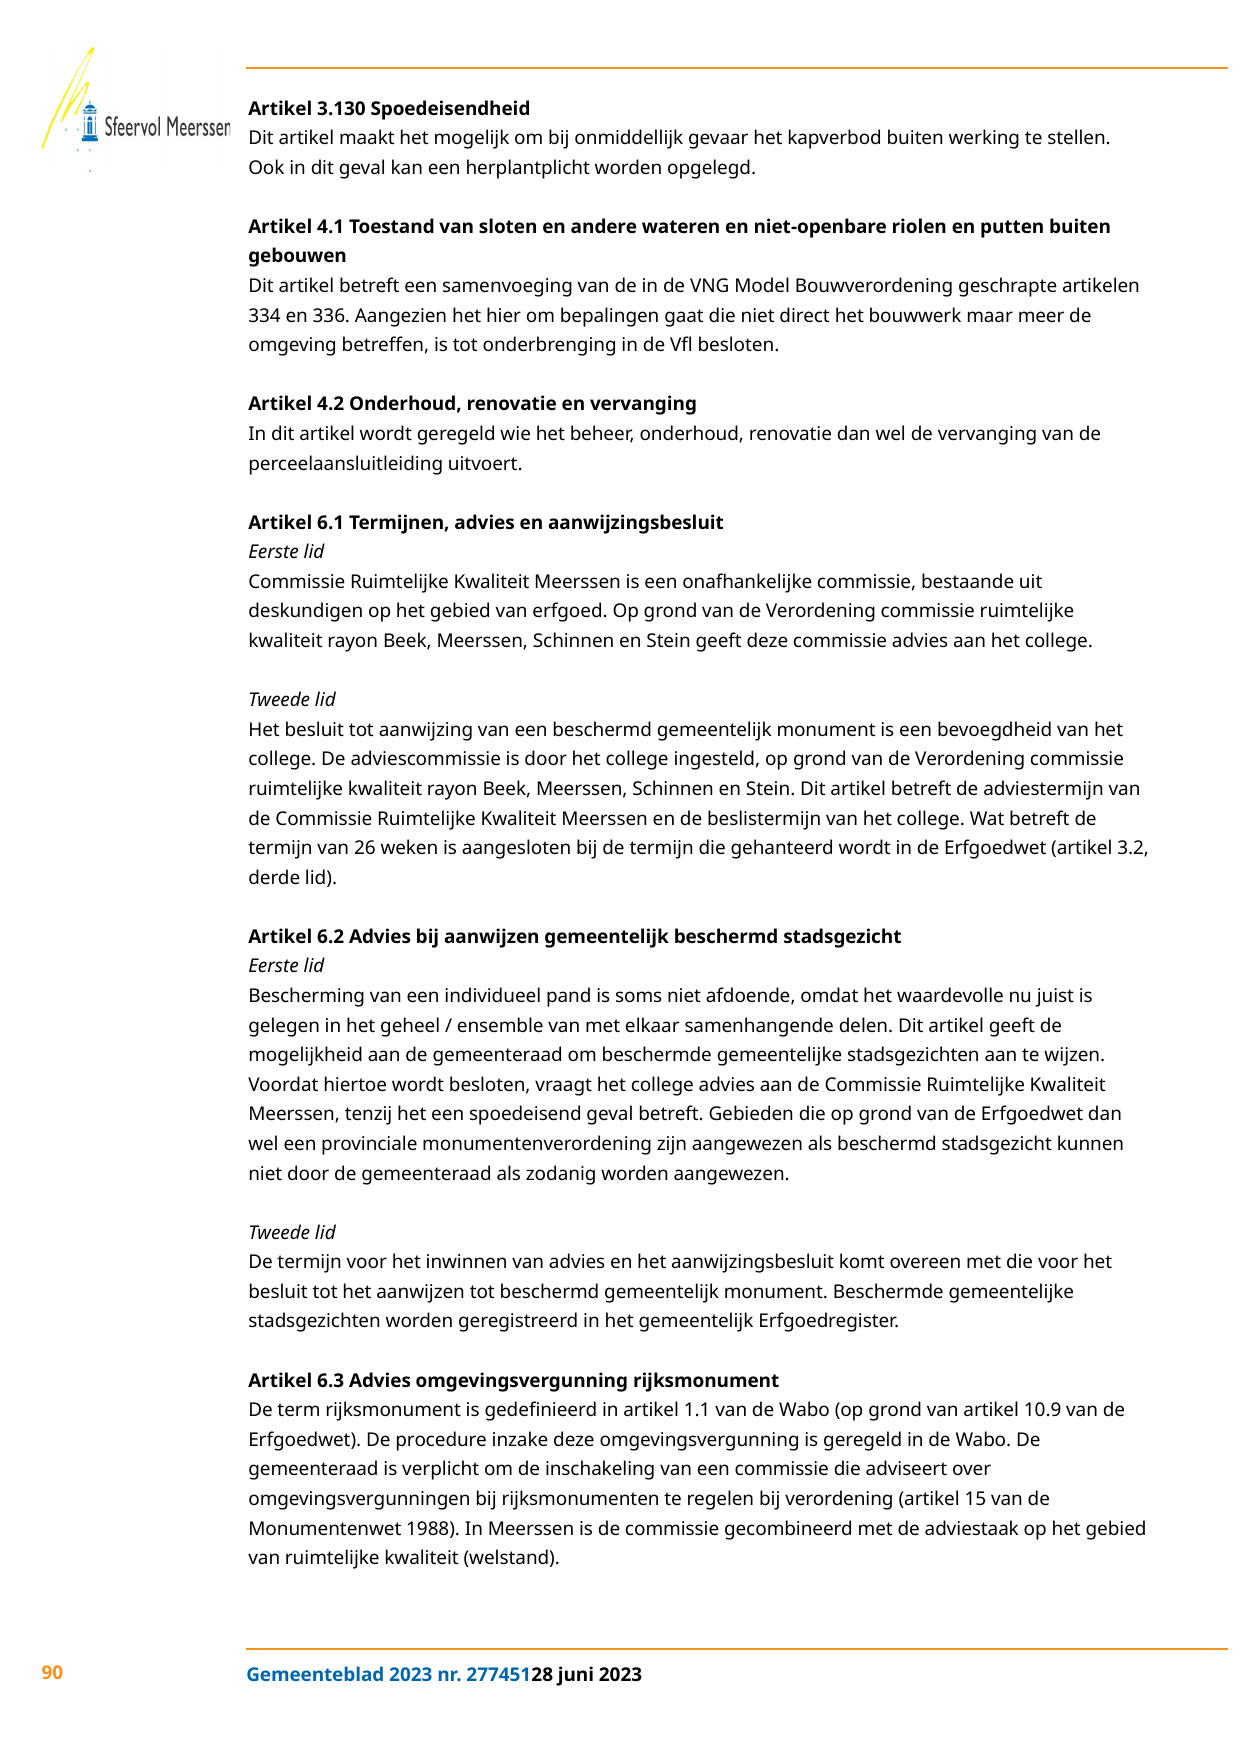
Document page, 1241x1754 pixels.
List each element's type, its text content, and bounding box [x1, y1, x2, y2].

text Artikel 4.1 Toestand van sloten en andere wateren en niet-openbare riolen en putten buiten gebouwen [248, 213, 1152, 268]
text Tweede lid [248, 686, 1152, 712]
text Dit artikel maakt het mogelijk om bij onmiddellijk gevaar het kapverbod buiten werking te stellen. Ook in dit geval kan een herplantplicht worden opgelegd. [248, 124, 1152, 180]
text Bescherming van een individueel pand is soms niet afdoende, omdat het waardevolle nu juist is gelegen in het geheel / ensemble van met elkaar samenhangende delen. Dit artikel geeft de mogelijkheid aan de gemeenteraad om beschermde gemeentelijke stadsgezichten aan te wijzen. Voordat hiertoe wordt besloten, vraagt het college advies aan de Commissie Ruimtelijke Kwaliteit Meerssen, tenzij het een spoedeisend geval betreft. Gebieden die op grond van de Erfgoedwet dan wel een provinciale monumentenverordening zijn aangewezen als beschermd stadsgezicht kunnen niet door de gemeenteraad als zodanig worden aangewezen. [248, 982, 1152, 1186]
text college. De adviescommissie is door het college ingesteld, op grond van de Verordening commissie ruimtelijke kwaliteit rayon Beek, Meerssen, Schinnen en Stein. Dit artikel betreft de adviestermijn van de Commissie Ruimtelijke Kwaliteit Meerssen en de beslistermijn van het college. Wat betreft de termijn van 26 weken is aangesloten bij de termijn die gehanteerd wordt in de Erfgoedwet (artikel 3.2, derde lid). [248, 746, 1152, 890]
text Commissie Ruimtelijke Kwaliteit Meerssen is een onafhankelijke commissie, bestaande uit deskundigen op het gebied van erfgoed. Op grond van de Verordening commissie ruimtelijke kwaliteit rayon Beek, Meerssen, Schinnen en Stein geeft deze commissie advies aan het college. [248, 568, 1152, 653]
text Tweede lid [248, 1219, 1152, 1245]
text Artikel 4.2 Onderhoud, renovatie en vervanging [248, 391, 1152, 416]
text In dit artikel wordt geregeld wie het beheer, onderhoud, renovatie dan wel de vervanging van de perceelaansluitleiding uitvoert. [248, 420, 1152, 476]
picture [41, 47, 231, 172]
text Dit artikel betreft een samenvoeging van de in de VNG Model Bouwverordening geschrapte artikelen 334 en 336. Aangezien het hier om bepalingen gaat die niet direct het bouwwerk maar meer de omgeving betreffen, is tot onderbrenging in de Vfl besloten. [248, 272, 1152, 357]
text Artikel 6.2 Advies bij aanwijzen gemeentelijk beschermd stadsgezicht [248, 923, 1152, 949]
text De termijn voor het inwinnen van advies en het aanwijzingsbesluit komt overeen met die voor het besluit tot het aanwijzen tot beschermd gemeentelijk monument. Beschermde gemeentelijke stadsgezichten worden geregistreerd in het gemeentelijk Erfgoedregister. [248, 1248, 1152, 1333]
text De term rijksmonument is gedefinieerd in artikel 1.1 van de Wabo (op grond van artikel 10.9 van de Erfgoedwet). De procedure inzake deze omgevingsvergunning is geregeld in de Wabo. De gemeenteraad is verplicht om de inschakeling van een commissie die adviseert over omgevingsvergunningen bij rijksmonumenten te regelen bij verordening (artikel 15 van de Monumentenwet 1988). In Meerssen is de commissie gecombineerd met de adviestaak op het gebied van ruimtelijke kwaliteit (welstand). [248, 1396, 1152, 1570]
text Eerste lid [248, 953, 1152, 978]
text Artikel 3.130 Spoedeisendheid [248, 95, 1152, 121]
text Eerste lid [248, 538, 1152, 564]
text Artikel 6.3 Advies omgevingsvergunning rijksmonument [248, 1367, 1152, 1393]
text Het besluit tot aanwijzing van een beschermd gemeentelijk monument is een bevoegdheid van het [248, 716, 1152, 742]
text Artikel 6.1 Termijnen, advies en aanwijzingsbesluit [248, 509, 1152, 535]
